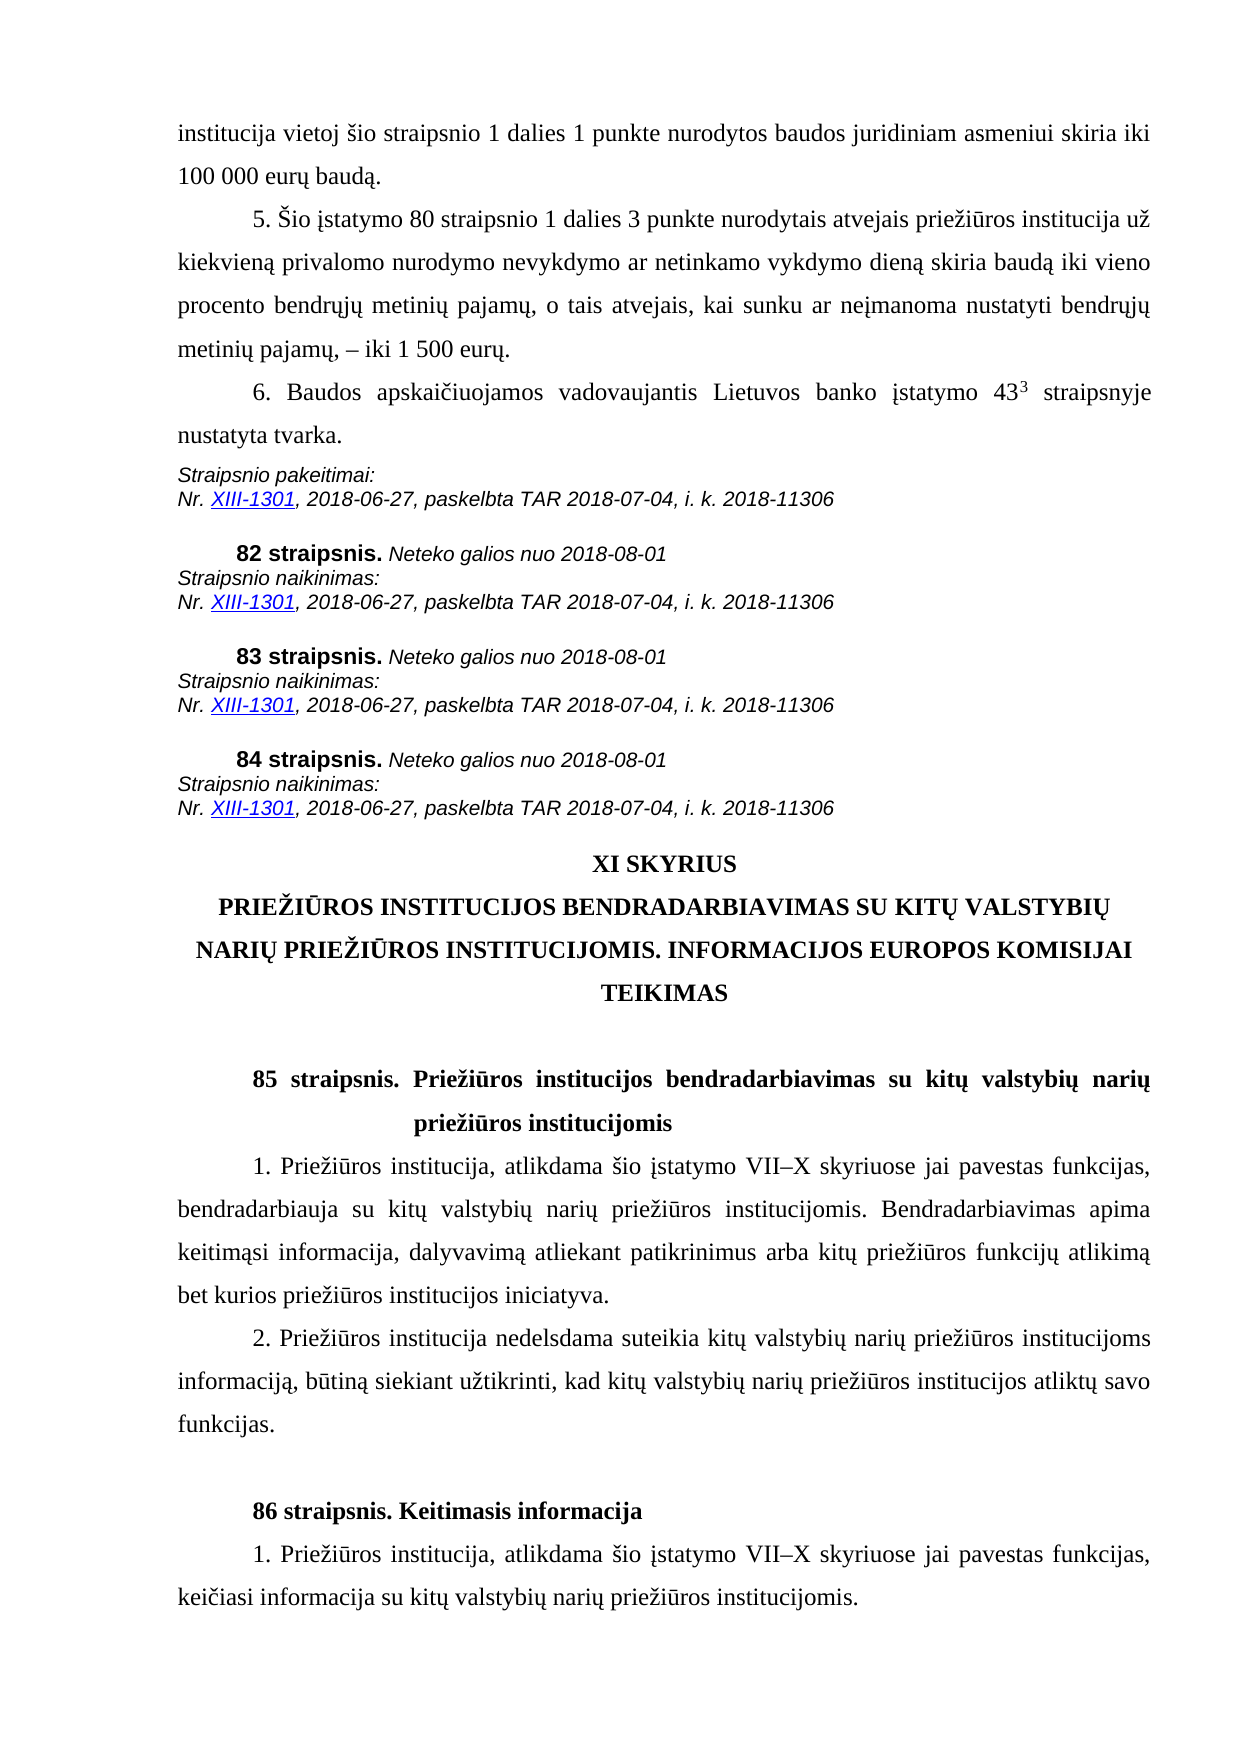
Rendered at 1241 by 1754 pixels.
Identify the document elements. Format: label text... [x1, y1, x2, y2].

text 86 straipsnis. Keitimasis informacija [177, 1496, 1152, 1524]
text PRIEŽIŪROS INSTITUCIJOS BENDRADARBIAVIMAS SU KITŲ VALSTYBIŲ NARIŲ PRIEŽIŪROS INSTITUCIJOMIS. INFORMACIJOS EUROPOS KOMISIJAI TEIKIMAS [177, 892, 1152, 1007]
text Nr. XIII-1301, 2018-06-27, paskelbta TAR 2018-07-04, i. k. 2018-11306 [177, 693, 1152, 717]
text 5. Šio įstatymo 80 straipsnio 1 dalies 3 punkte nurodytais atvejais priežiūros institucija už kiekvieną privalomo nurodymo nevykdymo ar netinkamo vykdymo dieną skiria baudą iki vieno procento bendrųjų metinių pajamų, o tais atvejais, kai sunku ar neįmanoma nustatyti bendrųjų metinių pajamų, – iki 1 500 eurų. [177, 204, 1152, 362]
text 84 straipsnis. Neteko galios nuo 2018-08-01 [177, 746, 1152, 772]
text 6. Baudos apskaičiuojamos vadovaujantis Lietuvos banko įstatymo 433 straipsnyje nustatyta tvarka. [177, 377, 1152, 449]
text 1. Priežiūros institucija, atlikdama šio įstatymo VII–X skyriuose jai pavestas funkcijas, keičiasi informacija su kitų valstybių narių priežiūros institucijomis. [177, 1539, 1152, 1611]
text 85 straipsnis. Priežiūros institucijos bendradarbiavimas su kitų valstybių narių priežiūros institucijomis [252, 1064, 1152, 1136]
text 83 straipsnis. Neteko galios nuo 2018-08-01 [177, 643, 1152, 669]
text Straipsnio naikinimas: [177, 566, 1152, 590]
text 82 straipsnis. Neteko galios nuo 2018-08-01 [177, 540, 1152, 566]
text Straipsnio naikinimas: [177, 772, 1152, 796]
text Nr. XIII-1301, 2018-06-27, paskelbta TAR 2018-07-04, i. k. 2018-11306 [177, 796, 1152, 820]
text Nr. XIII-1301, 2018-06-27, paskelbta TAR 2018-07-04, i. k. 2018-11306 [177, 590, 1152, 614]
text 1. Priežiūros institucija, atlikdama šio įstatymo VII–X skyriuose jai pavestas funkcijas, bendradarbiauja su kitų valstybių narių priežiūros institucijomis. Bendradarbiavimas apima keitimąsi informacija, dalyvavimą atliekant patikrinimus arba kitų priežiūros funkcijų atlikimą bet kurios priežiūros institucijos iniciatyva. [177, 1151, 1152, 1309]
text institucija vietoj šio straipsnio 1 dalies 1 punkte nurodytos baudos juridiniam asmeniui skiria iki 100 000 eurų baudą. [177, 118, 1152, 190]
text XI SKYRIUS [177, 849, 1152, 878]
text 2. Priežiūros institucija nedelsdama suteikia kitų valstybių narių priežiūros institucijoms informaciją, būtiną siekiant užtikrinti, kad kitų valstybių narių priežiūros institucijos atliktų savo funkcijas. [177, 1323, 1152, 1438]
text Nr. XIII-1301, 2018-06-27, paskelbta TAR 2018-07-04, i. k. 2018-11306 [177, 487, 1152, 511]
text Straipsnio naikinimas: [177, 669, 1152, 693]
text Straipsnio pakeitimai: [177, 463, 1152, 487]
